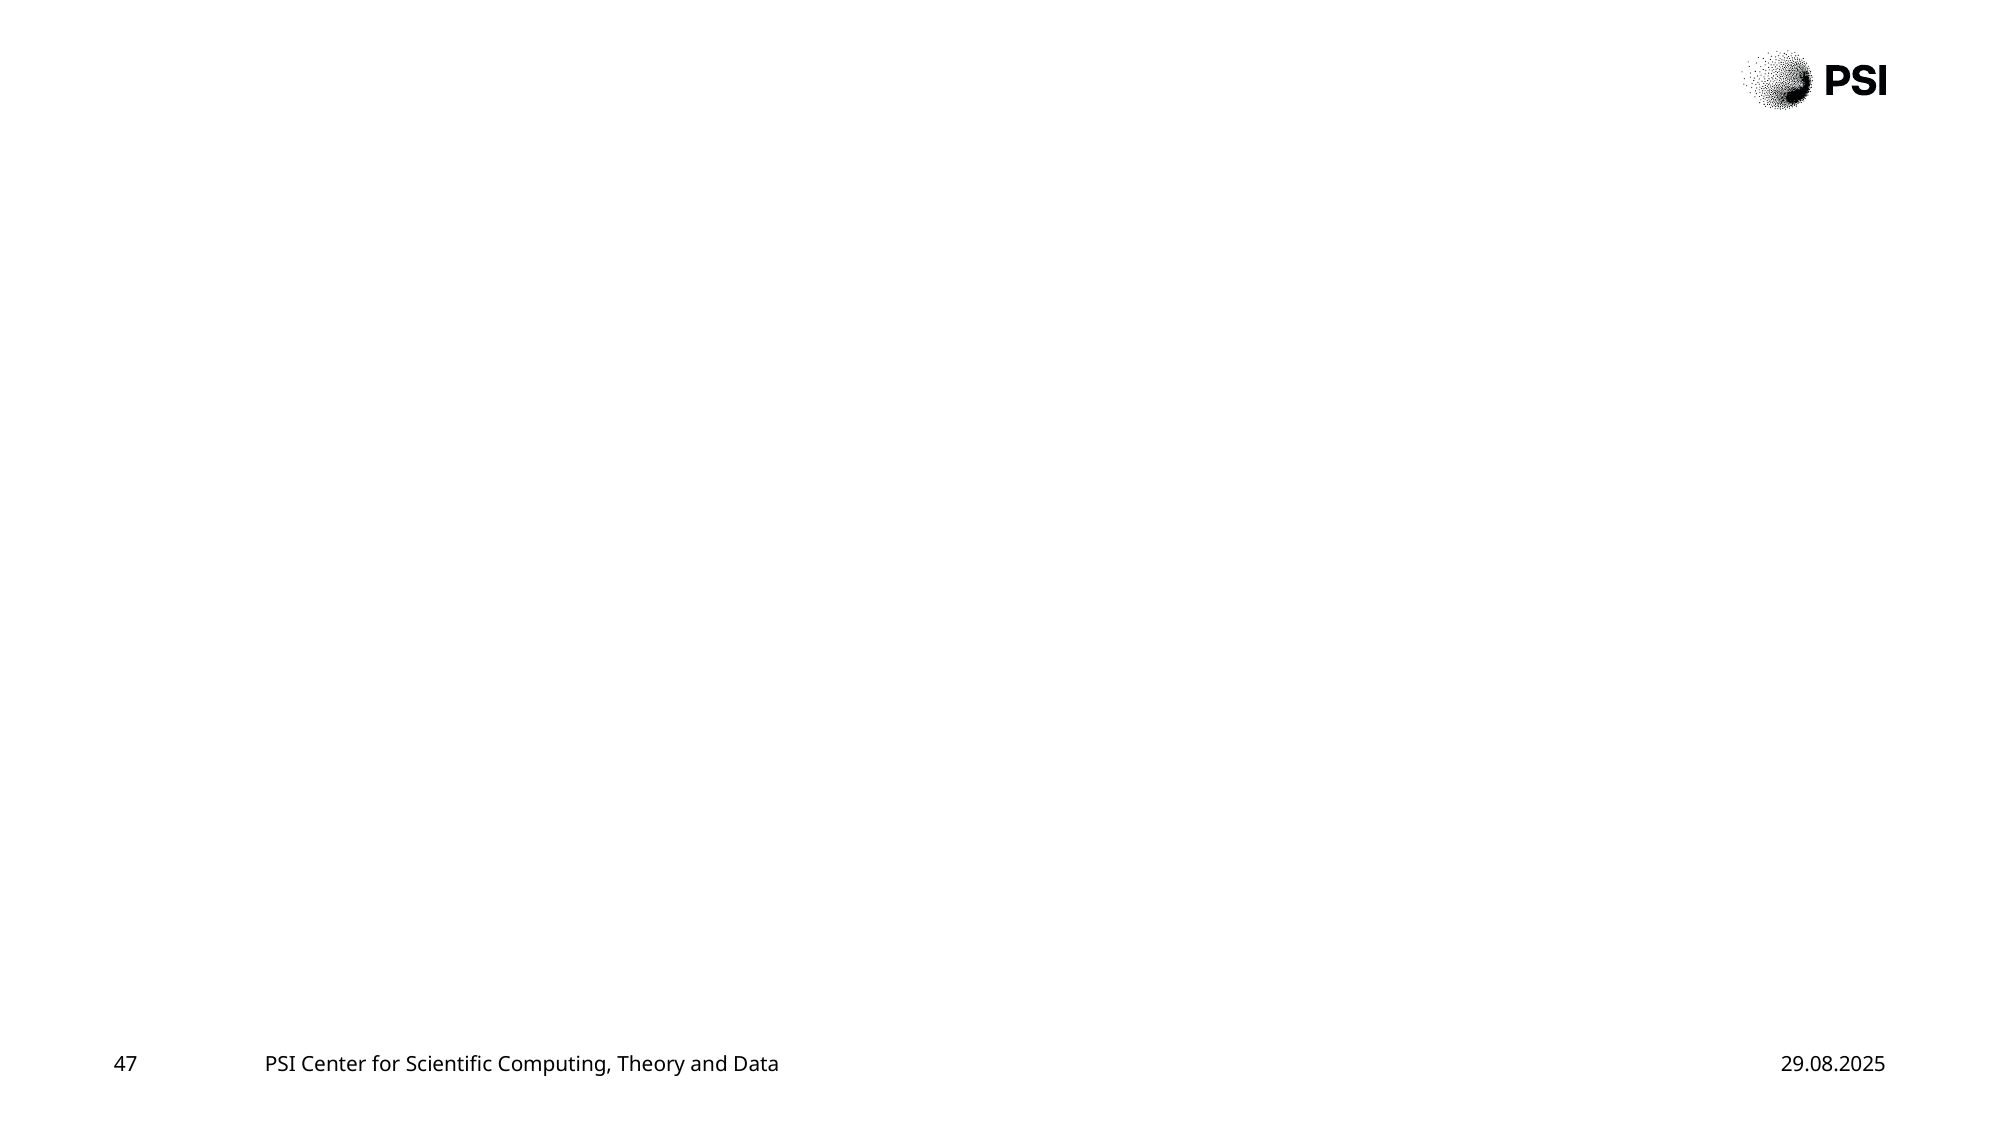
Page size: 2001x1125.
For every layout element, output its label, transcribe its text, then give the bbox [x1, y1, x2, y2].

slide_number [114, 1050, 230, 1075]
footer PSI Center for Scientific Computing, Theory and Data [264, 1050, 1585, 1075]
slide_number 29.08.2025 [1620, 1050, 1886, 1075]
